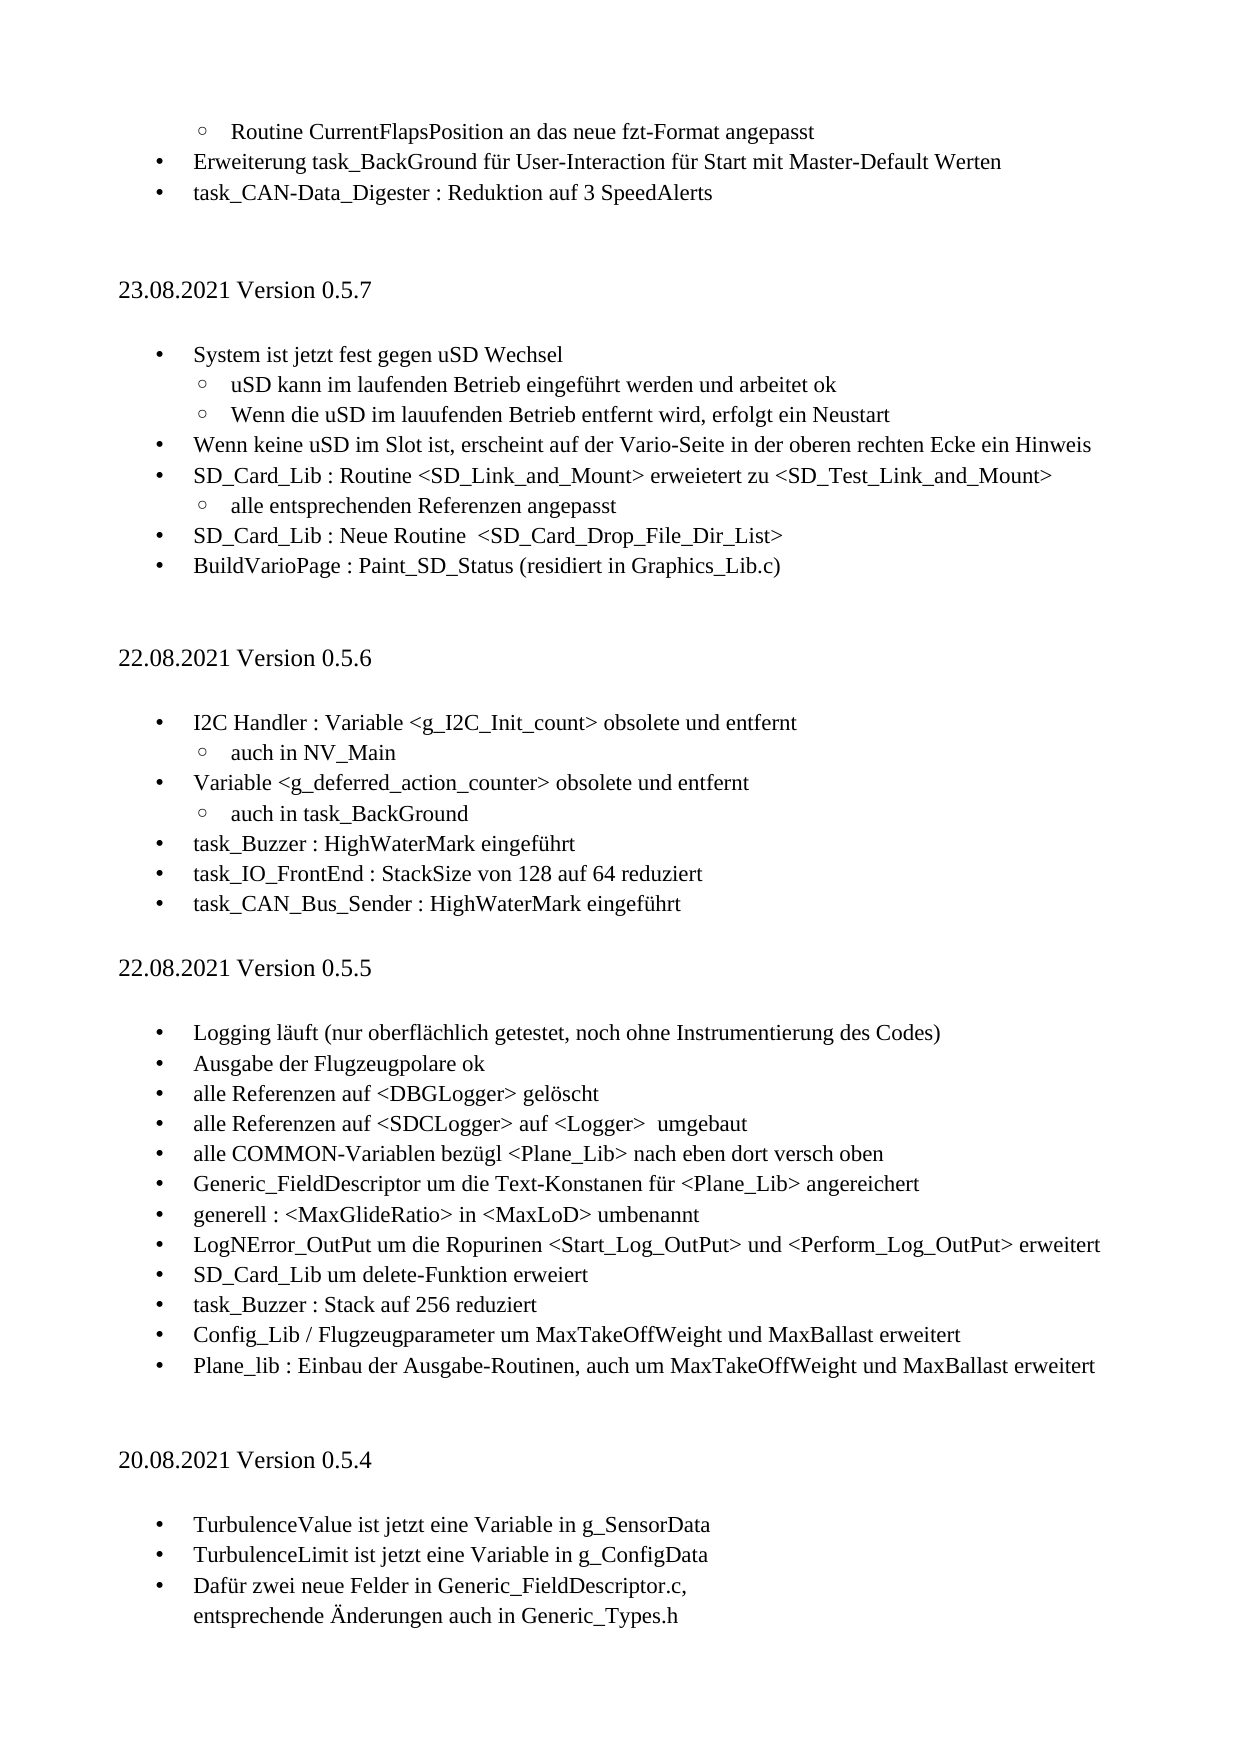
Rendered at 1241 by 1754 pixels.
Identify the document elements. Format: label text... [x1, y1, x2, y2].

list Ausgabe der Flugzeugpolare ok [156, 1050, 1122, 1076]
list Wenn die uSD im lauufenden Betrieb entfernt wird, erfolgt ein Neustart [193, 401, 1122, 428]
list Wenn keine uSD im Slot ist, erscheint auf der Vario-Seite in der oberen rechten Ecke ein Hinweis [156, 431, 1122, 458]
list alle COMMON-Variablen bezügl <Plane_Lib> nach eben dort versch oben [156, 1140, 1122, 1167]
list TurbulenceValue ist jetzt eine Variable in g_SensorData [156, 1511, 1122, 1538]
list task_CAN_Bus_Sender : HighWaterMark eingeführt [156, 890, 1122, 917]
list SD_Card_Lib : Neue Routine <SD_Card_Drop_File_Dir_List> [156, 522, 1122, 548]
list Generic_FieldDescriptor um die Text-Konstanen für <Plane_Lib> angereichert [156, 1171, 1122, 1197]
text 20.08.2021 Version 0.5.4 [118, 1445, 1122, 1507]
list TurbulenceLimit ist jetzt eine Variable in g_ConfigData [156, 1541, 1122, 1568]
list SD_Card_Lib : Routine <SD_Link_and_Mount> erweietert zu <SD_Test_Link_and_Mount> [156, 462, 1122, 488]
list BuildVarioPage : Paint_SD_Status (residiert in Graphics_Lib.c) [156, 552, 1122, 579]
list generell : <MaxGlideRatio> in <MaxLoD> umbenannt [156, 1201, 1122, 1227]
list task_Buzzer : Stack auf 256 reduziert [156, 1291, 1122, 1318]
list SD_Card_Lib um delete-Funktion erweiert [156, 1261, 1122, 1287]
list uSD kann im laufenden Betrieb eingeführt werden und arbeitet ok [193, 371, 1122, 397]
list Plane_lib : Einbau der Ausgabe-Routinen, auch um MaxTakeOffWeight und MaxBallast erweitert [156, 1352, 1122, 1378]
list I2C Handler : Variable <g_I2C_Init_count> obsolete und entfernt [156, 709, 1122, 735]
list Variable <g_deferred_action_counter> obsolete und entfernt [156, 769, 1122, 796]
list Routine CurrentFlapsPosition an das neue fzt-Format angepasst [193, 118, 1122, 144]
list task_IO_FrontEnd : StackSize von 128 auf 64 reduziert [156, 860, 1122, 886]
list auch in NV_Main [193, 739, 1122, 766]
list task_CAN-Data_Digester : Reduktion auf 3 SpeedAlerts [156, 178, 1122, 205]
list task_Buzzer : HighWaterMark eingeführt [156, 830, 1122, 856]
list Erweiterung task_BackGround für User-Interaction für Start mit Master-Default Werten [156, 148, 1122, 175]
list Logging läuft (nur oberflächlich getestet, noch ohne Instrumentierung des Codes) [156, 1019, 1122, 1046]
text 22.08.2021 Version 0.5.5 [118, 953, 1122, 1015]
list alle Referenzen auf <DBGLogger> gelöscht [156, 1080, 1122, 1106]
text 22.08.2021 Version 0.5.6 [118, 643, 1122, 705]
list auch in task_BackGround [193, 799, 1122, 826]
list alle Referenzen auf <SDCLogger> auf <Logger> umgebaut [156, 1110, 1122, 1136]
list Config_Lib / Flugzeugparameter um MaxTakeOffWeight und MaxBallast erweitert [156, 1322, 1122, 1348]
list LogNError_OutPut um die Ropurinen <Start_Log_OutPut> und <Perform_Log_OutPut> erweitert [156, 1231, 1122, 1257]
list Dafür zwei neue Felder in Generic_FieldDescriptor.c, entsprechende Änderungen auch in Generic_Types.h [156, 1572, 1122, 1628]
list System ist jetzt fest gegen uSD Wechsel [156, 341, 1122, 367]
text 23.08.2021 Version 0.5.7 [118, 275, 1122, 337]
list alle entsprechenden Referenzen angepasst [193, 492, 1122, 518]
